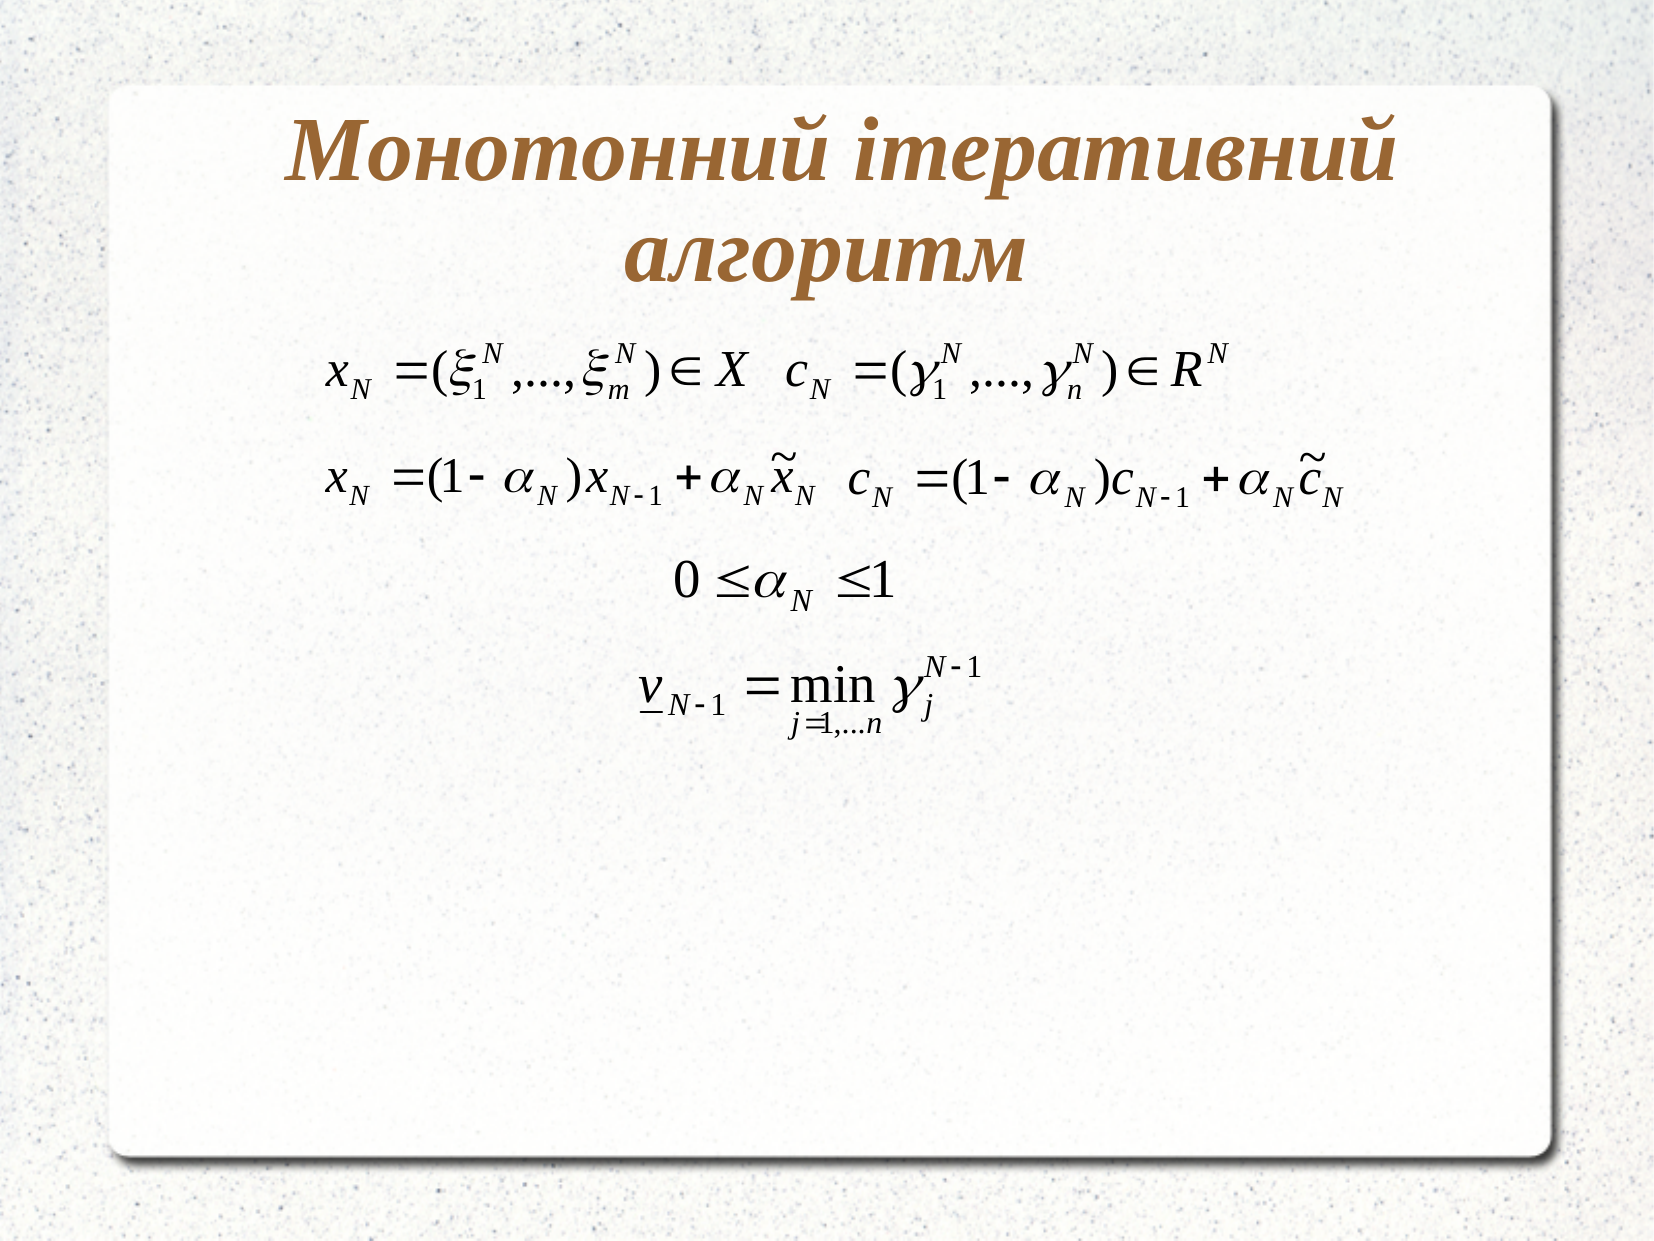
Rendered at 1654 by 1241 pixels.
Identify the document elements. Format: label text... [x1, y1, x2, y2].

picture [0, 0, 1654, 1241]
chart [665, 542, 904, 626]
chart [778, 330, 1241, 413]
chart [315, 442, 829, 518]
chart [315, 330, 766, 413]
chart [840, 442, 1354, 520]
list [147, 336, 1506, 1241]
chart [631, 642, 992, 753]
title Монотонний ітеративний алгоритм [118, 96, 1536, 304]
